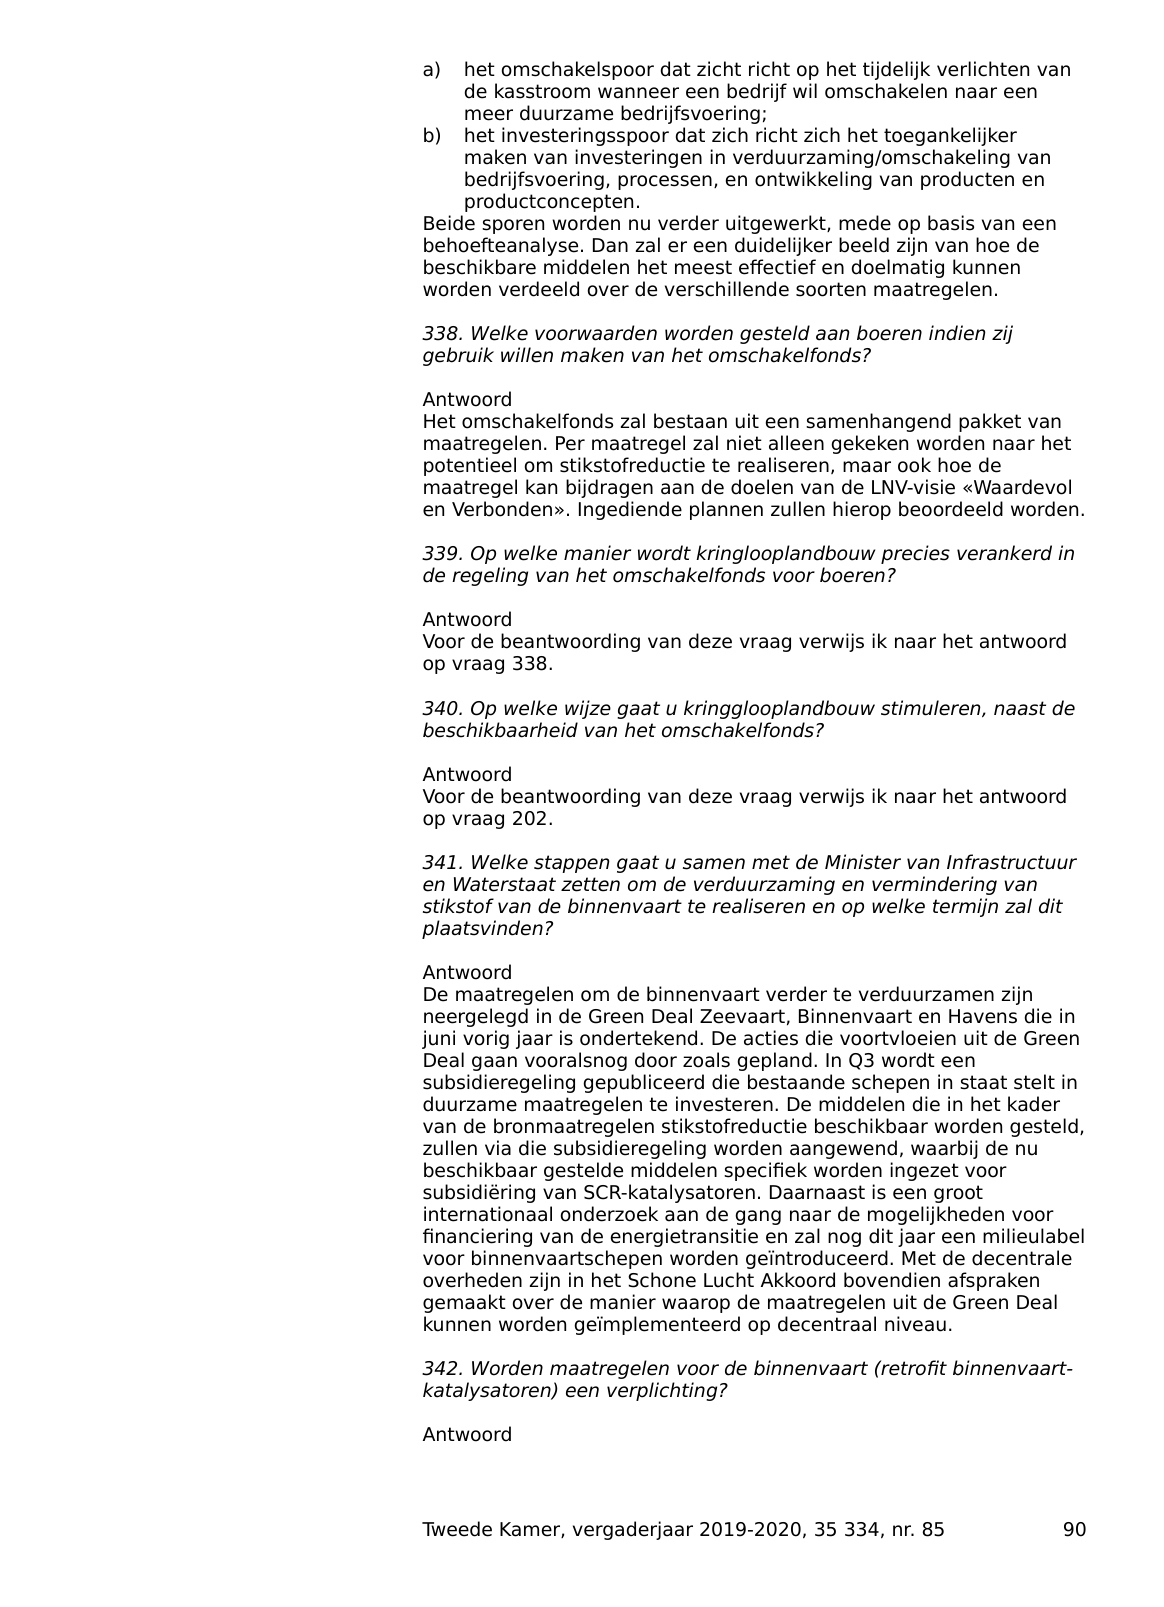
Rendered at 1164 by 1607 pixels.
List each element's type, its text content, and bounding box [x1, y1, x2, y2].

text Antwoord [422, 764, 1087, 786]
text Beide sporen worden nu verder uitgewerkt, mede op basis van een behoefteanalyse. Dan zal er een duidelijker beeld zijn van hoe de beschikbare middelen het meest effectief en doelmatig kunnen worden verdeeld over de verschillende soorten maatregelen. [422, 213, 1087, 301]
text Voor de beantwoording van deze vraag verwijs ik naar het antwoord op vraag 338. [422, 631, 1087, 675]
text 339. Op welke manier wordt kringlooplandbouw precies verankerd in de regeling van het omschakelfonds voor boeren? [422, 543, 1087, 587]
text 342. Worden maatregelen voor de binnenvaart (retrofit binnenvaart-katalysatoren) een verplichting? [422, 1358, 1087, 1402]
text 341. Welke stappen gaat u samen met de Minister van Infrastructuur en Waterstaat zetten om de verduurzaming en vermindering van stikstof van de binnenvaart te realiseren en op welke termijn zal dit plaatsvinden? [422, 852, 1087, 940]
text Voor de beantwoording van deze vraag verwijs ik naar het antwoord op vraag 202. [422, 786, 1087, 829]
text Antwoord [422, 389, 1087, 411]
text a) het omschakelspoor dat zicht richt op het tijdelijk verlichten van de kasstroom wanneer een bedrijf wil omschakelen naar een meer duurzame bedrijfsvoering; [422, 59, 1087, 125]
text 340. Op welke wijze gaat u kringglooplandbouw stimuleren, naast de beschikbaarheid van het omschakelfonds? [422, 697, 1087, 741]
text Antwoord [422, 1424, 1087, 1446]
text Het omschakelfonds zal bestaan uit een samenhangend pakket van maatregelen. Per maatregel zal niet alleen gekeken worden naar het potentieel om stikstofreductie te realiseren, maar ook hoe de maatregel kan bijdragen aan de doelen van de LNV-visie «Waardevol en Verbonden». Ingediende plannen zullen hierop beoordeeld worden. [422, 411, 1087, 521]
text b) het investeringsspoor dat zich richt zich het toegankelijker maken van investeringen in verduurzaming/omschakeling van bedrijfsvoering, processen, en ontwikkeling van producten en productconcepten. [422, 125, 1087, 213]
text Antwoord [422, 609, 1087, 631]
text 338. Welke voorwaarden worden gesteld aan boeren indien zij gebruik willen maken van het omschakelfonds? [422, 323, 1087, 367]
text Antwoord [422, 962, 1087, 984]
text De maatregelen om de binnenvaart verder te verduurzamen zijn neergelegd in de Green Deal Zeevaart, Binnenvaart en Havens die in juni vorig jaar is ondertekend. De acties die voortvloeien uit de Green Deal gaan vooralsnog door zoals gepland. In Q3 wordt een subsidieregeling gepubliceerd die bestaande schepen in staat stelt in duurzame maatregelen te investeren. De middelen die in het kader van de bronmaatregelen stikstofreductie beschikbaar worden gesteld, zullen via die subsidieregeling worden aangewend, waarbij de nu beschikbaar gestelde middelen specifiek worden ingezet voor subsidiëring van SCR-katalysatoren. Daarnaast is een groot internationaal onderzoek aan de gang naar de mogelijkheden voor financiering van de energietransitie en zal nog dit jaar een milieulabel voor binnenvaartschepen worden geïntroduceerd. Met de decentrale overheden zijn in het Schone Lucht Akkoord bovendien afspraken gemaakt over de manier waarop de maatregelen uit de Green Deal kunnen worden geïmplementeerd op decentraal niveau. [422, 984, 1087, 1336]
